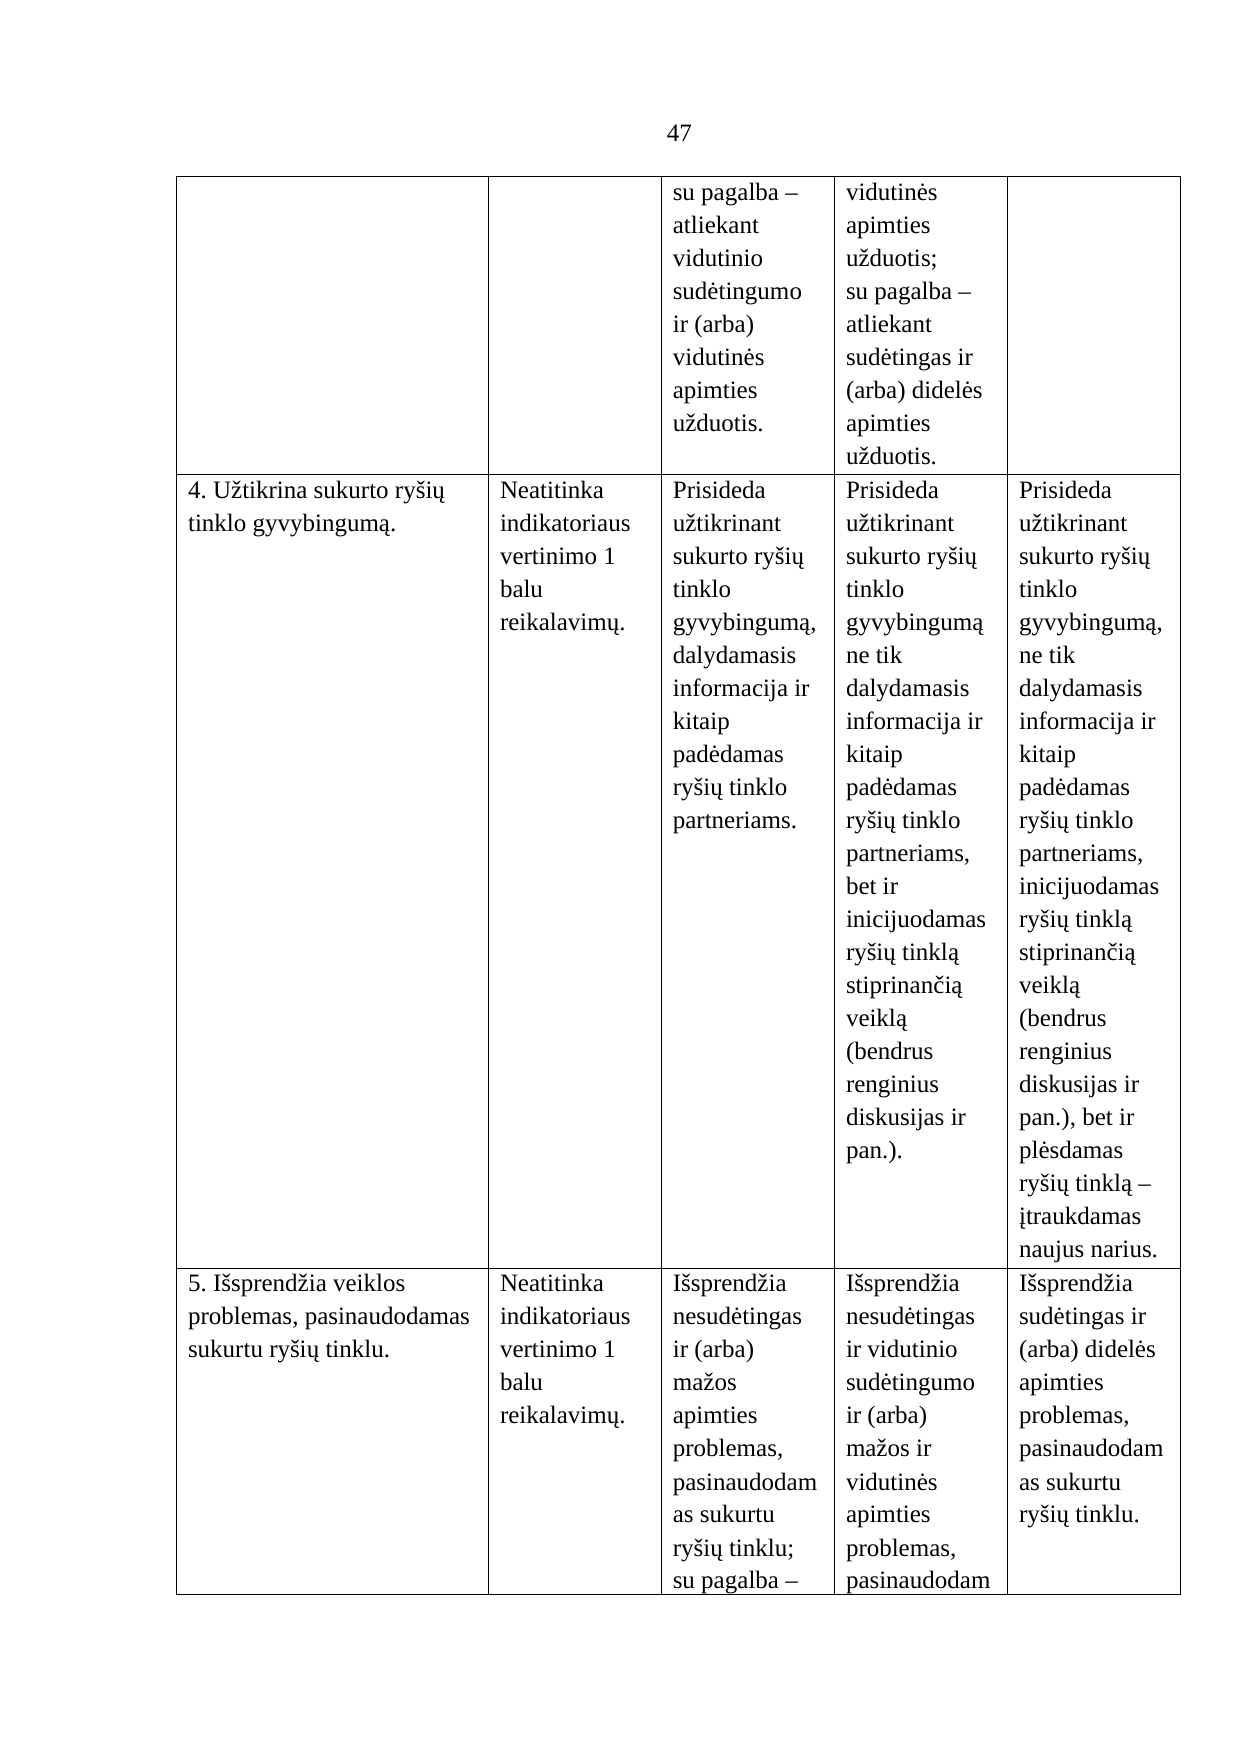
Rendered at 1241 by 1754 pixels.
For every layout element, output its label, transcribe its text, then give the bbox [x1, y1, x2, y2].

table_cell Prisideda užtikrinant sukurto ryšių tinklo gyvybingumą ne tik dalydamasis informacija ir kitaip padėdamas ryšių tinklo partneriams, bet ir inicijuodamas ryšių tinklą stiprinančią veiklą (bendrus renginius diskusijas ir pan.). [835, 475, 1007, 1267]
table_cell [489, 177, 661, 474]
table_cell Neatitinka indikatoriaus vertinimo 1 balu reikalavimų. [489, 475, 661, 1267]
table_cell Išsprendžia nesudėtingas ir (arba) mažos apimties problemas, pasinaudodamas sukurtu ryšių tinklu; su pagalba – [662, 1269, 834, 1594]
table_cell Prisideda užtikrinant sukurto ryšių tinklo gyvybingumą, ne tik dalydamasis informacija ir kitaip padėdamas ryšių tinklo partneriams, inicijuodamas ryšių tinklą stiprinančią veiklą (bendrus renginius diskusijas ir pan.), bet ir plėsdamas ryšių tinklą – įtraukdamas naujus narius. [1008, 475, 1180, 1267]
table_cell [1008, 177, 1180, 474]
table_cell Neatitinka indikatoriaus vertinimo 1 balu reikalavimų. [489, 1269, 661, 1594]
table_cell Išsprendžia sudėtingas ir (arba) didelės apimties problemas, pasinaudodamas sukurtu ryšių tinklu. [1008, 1269, 1180, 1594]
table_cell Išsprendžia nesudėtingas ir vidutinio sudėtingumo ir (arba) mažos ir vidutinės apimties problemas, pasinaudodam [835, 1269, 1007, 1594]
table_cell 4. Užtikrina sukurto ryšių tinklo gyvybingumą. [177, 475, 488, 1267]
table_cell su pagalba – atliekant vidutinio sudėtingumo ir (arba) vidutinės apimties užduotis. [662, 177, 834, 474]
table_cell Prisideda užtikrinant sukurto ryšių tinklo gyvybingumą, dalydamasis informacija ir kitaip padėdamas ryšių tinklo partneriams. [662, 475, 834, 1267]
table_cell vidutinės apimties užduotis; su pagalba – atliekant sudėtingas ir (arba) didelės apimties užduotis. [835, 177, 1007, 474]
table_cell 5. Išsprendžia veiklos problemas, pasinaudodamas sukurtu ryšių tinklu. [177, 1269, 488, 1594]
table_cell [177, 177, 488, 474]
